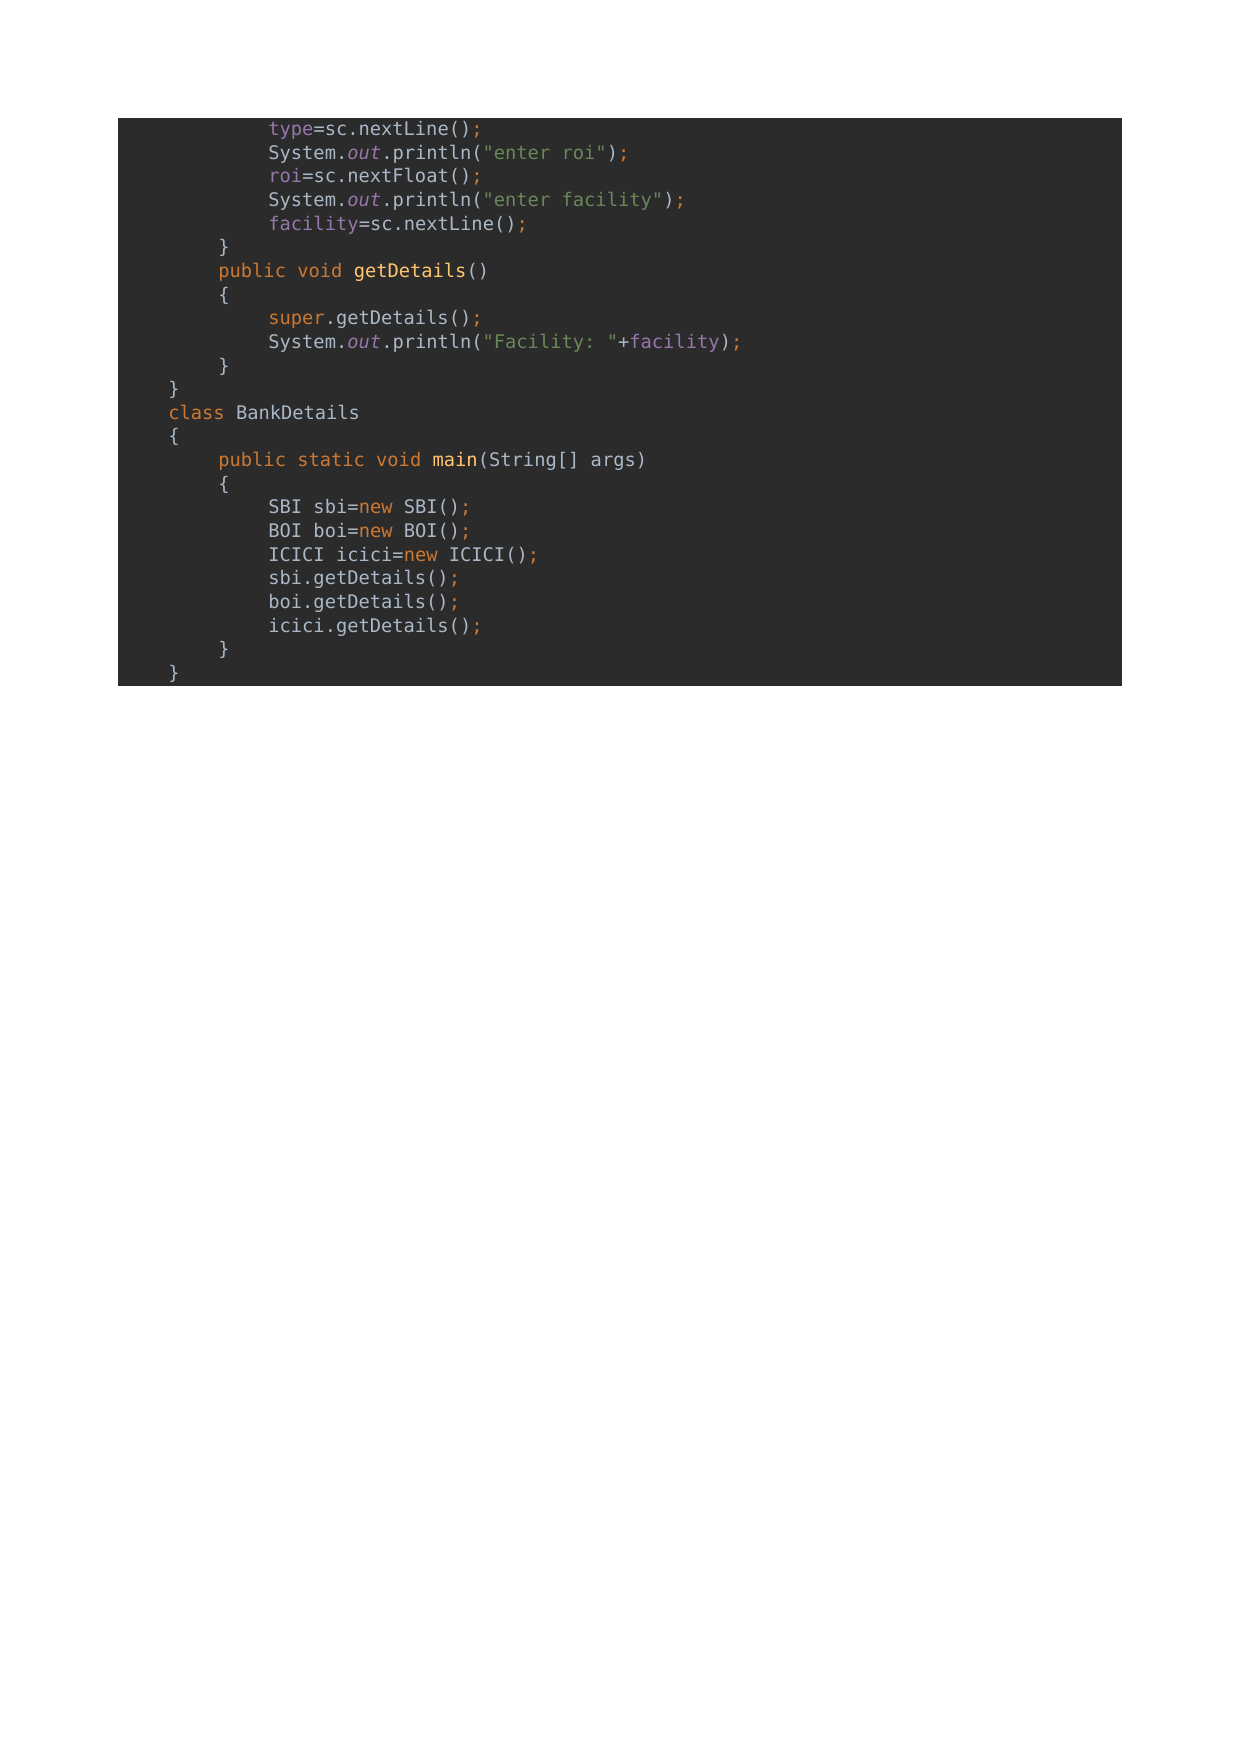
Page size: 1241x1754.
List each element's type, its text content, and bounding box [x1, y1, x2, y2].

text super.getDetails(); [118, 307, 1122, 331]
text System.out.println("enter facility"); [118, 189, 1122, 213]
text { [118, 284, 1122, 307]
text public void getDetails() [118, 260, 1122, 284]
text SBI sbi=new SBI(); [118, 496, 1122, 520]
text sbi.getDetails(); [118, 567, 1122, 591]
text { [118, 426, 1122, 449]
text } [118, 378, 1122, 402]
text icici.getDetails(); [118, 615, 1122, 638]
text public static void main(String[] args) [118, 449, 1122, 473]
text System.out.println("Facility: "+facility); [118, 331, 1122, 354]
text } [118, 236, 1122, 260]
text BOI boi=new BOI(); [118, 520, 1122, 544]
text } [118, 638, 1122, 662]
text ICICI icici=new ICICI(); [118, 544, 1122, 567]
text boi.getDetails(); [118, 591, 1122, 615]
text System.out.println("enter roi"); [118, 142, 1122, 165]
text roi=sc.nextFloat(); [118, 165, 1122, 189]
text { [118, 473, 1122, 496]
text } [118, 354, 1122, 378]
text class BankDetails [118, 402, 1122, 426]
text facility=sc.nextLine(); [118, 213, 1122, 236]
text type=sc.nextLine(); [118, 118, 1122, 142]
text } [118, 662, 1122, 686]
